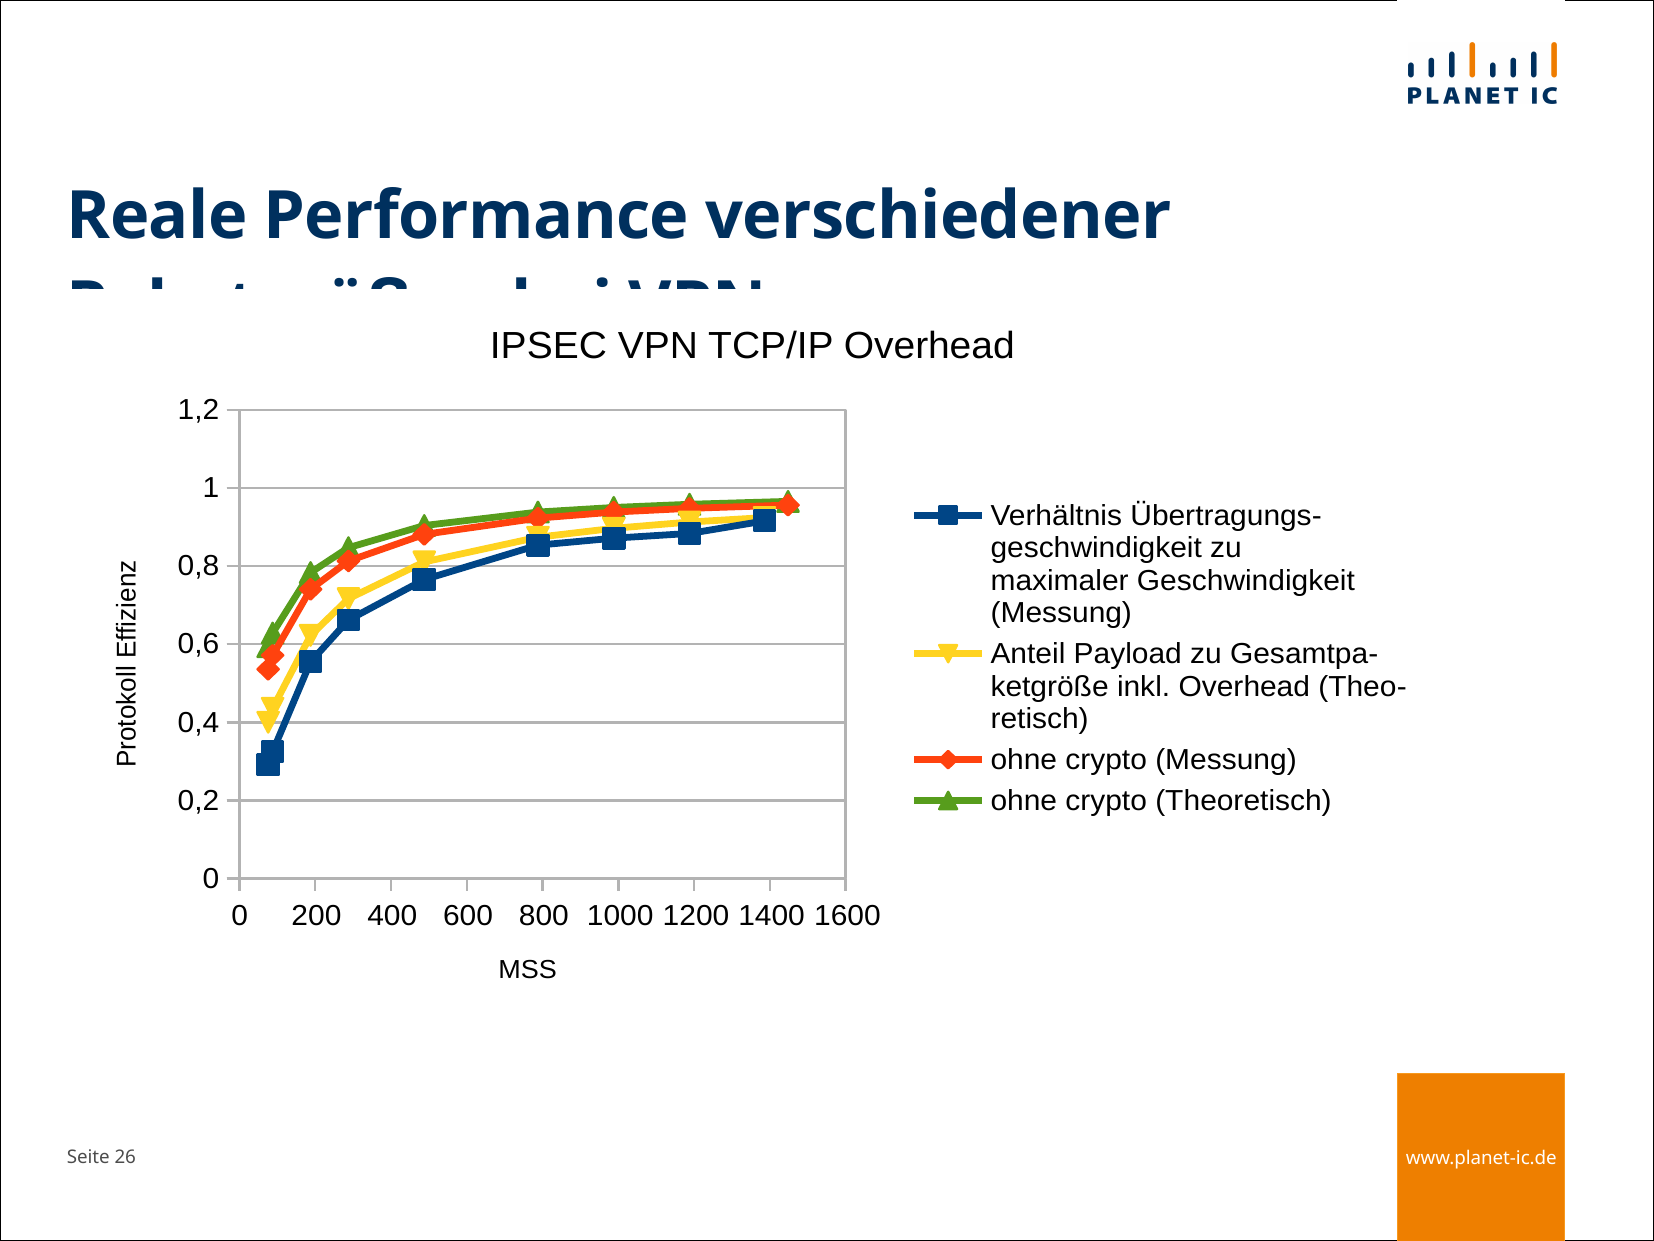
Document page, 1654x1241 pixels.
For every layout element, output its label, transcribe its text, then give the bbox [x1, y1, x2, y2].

text_box Reale Performance verschiedener Paketgrößen bei VPN [66, 166, 1418, 231]
picture [59, 289, 1418, 1028]
picture [1408, 42, 1557, 104]
